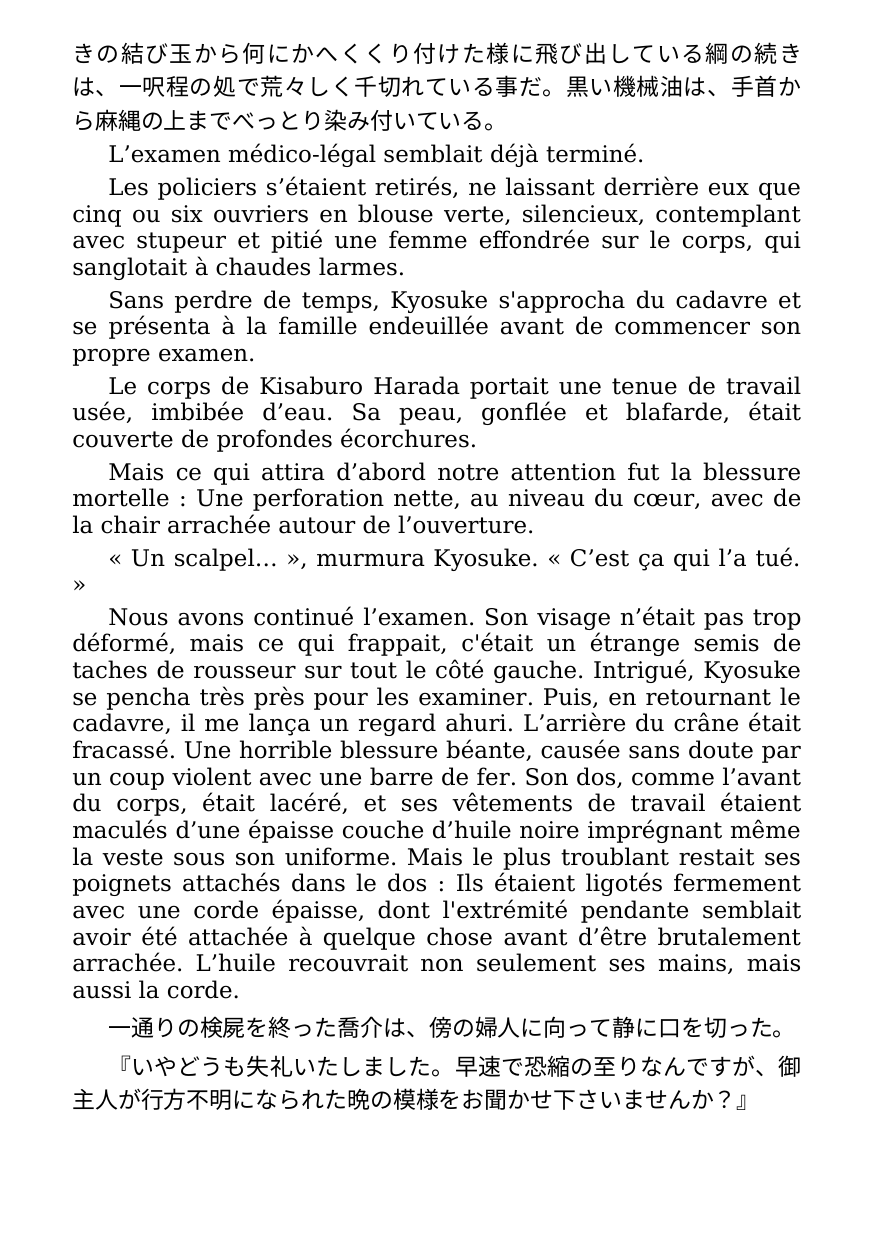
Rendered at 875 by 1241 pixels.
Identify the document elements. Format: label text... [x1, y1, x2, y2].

text 『いやどうも失礼いたしました。早速で恐縮の至りなんですが、御主人が行方不明になられた晩の模様をお聞かせ下さいませんか？』 [72, 1049, 802, 1116]
text 一通りの検屍を終った喬介は、傍の婦人に向って静に口を切った。 [72, 1010, 802, 1043]
text « Un scalpel… », murmura Kyosuke. « C’est ça qui l’a tué. » [72, 545, 802, 598]
text Nous avons continué l’examen. Son visage n’était pas trop déformé, mais ce qui frappait, c'était un étrange semis de taches de rousseur sur tout le côté gauche. Intrigué, Kyosuke se pencha très près pour les examiner. Puis, en retournant le cadavre, il me lança un regard ahuri. L’arrière du crâne était fracassé. Une horrible blessure béante, causée sans doute par un coup violent avec une barre de fer. Son dos, comme l’avant du corps, était lacéré, et ses vêtements de travail étaient maculés d’une épaisse couche d’huile noire imprégnant même la veste sous son uniforme. Mais le plus troublant restait ses poignets attachés dans le dos : Ils étaient ligotés fermement avec une corde épaisse, dont l'extrémité pendante semblait avoir été attachée à quelque chose avant d’être brutalement arrachée. L’huile recouvrait non seulement ses mains, mais aussi la corde. [72, 604, 802, 1004]
text Sans perdre de temps, Kyosuke s'approcha du cadavre et se présenta à la famille endeuillée avant de commencer son propre examen. [72, 287, 802, 367]
text Les policiers s’étaient retirés, ne laissant derrière eux que cinq ou six ouvriers en blouse verte, silencieux, contemplant avec stupeur et pitié une femme effondrée sur le corps, qui sanglotait à chaudes larmes. [72, 174, 802, 281]
text L’examen médico-légal semblait déjà terminé. [72, 142, 802, 168]
text きの結び玉から何にかへくくり付けた様に飛び出している綱の続きは、一呎程の処で荒々しく千切れている事だ。黒い機械油は、手首から麻縄の上までべっとり染み付いている。 [72, 36, 802, 136]
text Le corps de Kisaburo Harada portait une tenue de travail usée, imbibée d’eau. Sa peau, gonflée et blafarde, était couverte de profondes écorchures. [72, 373, 802, 453]
text Mais ce qui attira d’abord notre attention fut la blessure mortelle : Une perforation nette, au niveau du cœur, avec de la chair arrachée autour de l’ouverture. [72, 459, 802, 539]
